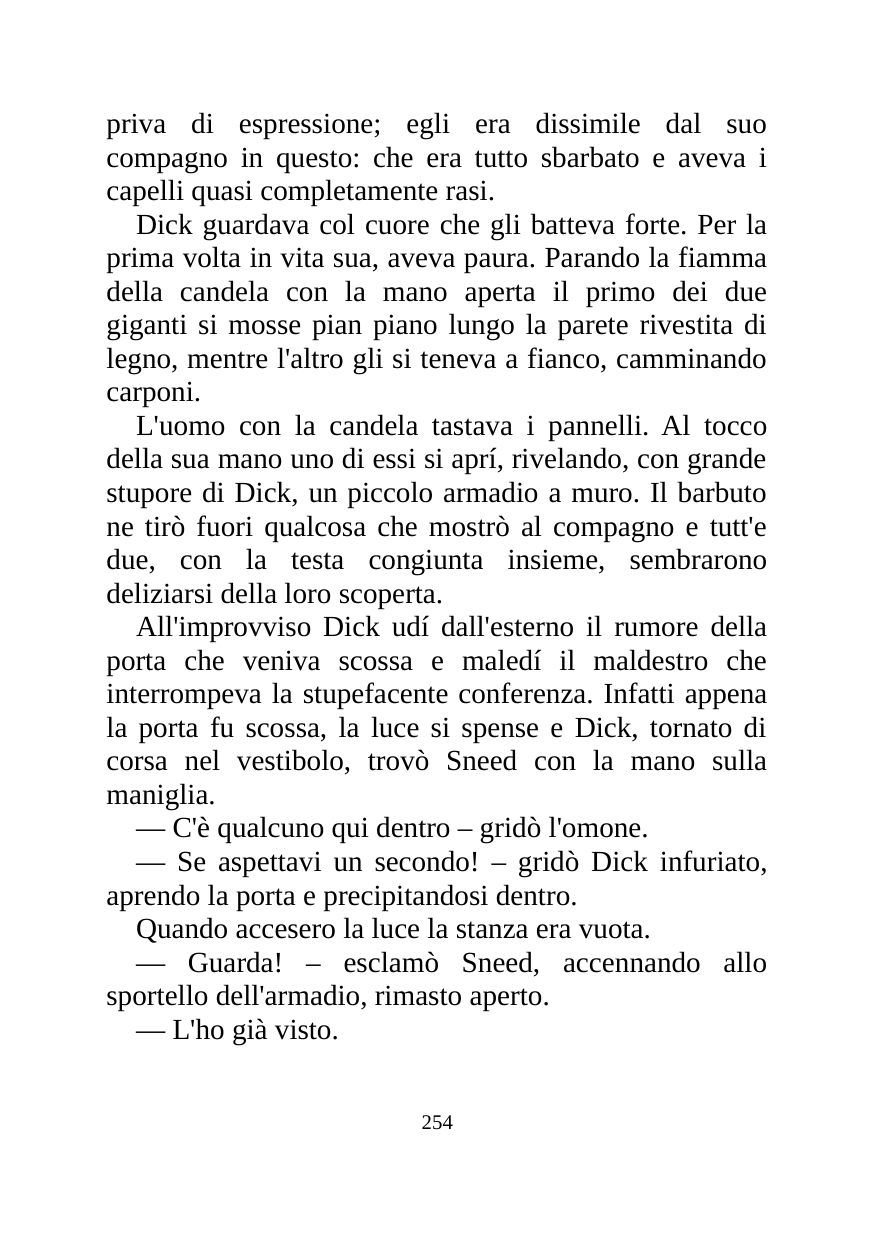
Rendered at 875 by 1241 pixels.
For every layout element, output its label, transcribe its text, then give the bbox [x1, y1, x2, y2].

text Dick guardava col cuore che gli batteva forte. Per la prima volta in vita sua, aveva paura. Parando la fiamma della candela con la mano aperta il primo dei due giganti si mosse pian piano lungo la parete rivestita di legno, mentre l'altro gli si teneva a fianco, camminando carponi. [106, 207, 768, 408]
text — Guarda! – esclamò Sneed, accennando allo sportello dell'armadio, rimasto aperto. [106, 945, 768, 1012]
text priva di espressione; egli era dissimile dal suo compagno in questo: che era tutto sbarbato e aveva i capelli quasi completamente rasi. [106, 106, 768, 207]
text All'improvviso Dick udí dall'esterno il rumore della porta che veniva scossa e maledí il maldestro che interrompeva la stupefacente conferenza. Infatti appena la porta fu scossa, la luce si spense e Dick, tornato di corsa nel vestibolo, trovò Sneed con la mano sulla maniglia. [106, 609, 768, 811]
text L'uomo con la candela tastava i pannelli. Al tocco della sua mano uno di essi si aprí, rivelando, con grande stupore di Dick, un piccolo armadio a muro. Il barbuto ne tirò fuori qualcosa che mostrò al compagno e tutt'e due, con la testa congiunta insieme, sembrarono deliziarsi della loro scoperta. [106, 408, 768, 609]
text — Se aspettavi un secondo! – gridò Dick infuriato, aprendo la porta e precipitandosi dentro. [106, 844, 768, 911]
text — C'è qualcuno qui dentro – gridò l'omone. [106, 811, 768, 844]
text — L'ho già visto. [106, 1012, 768, 1045]
text Quando accesero la luce la stanza era vuota. [106, 911, 768, 945]
